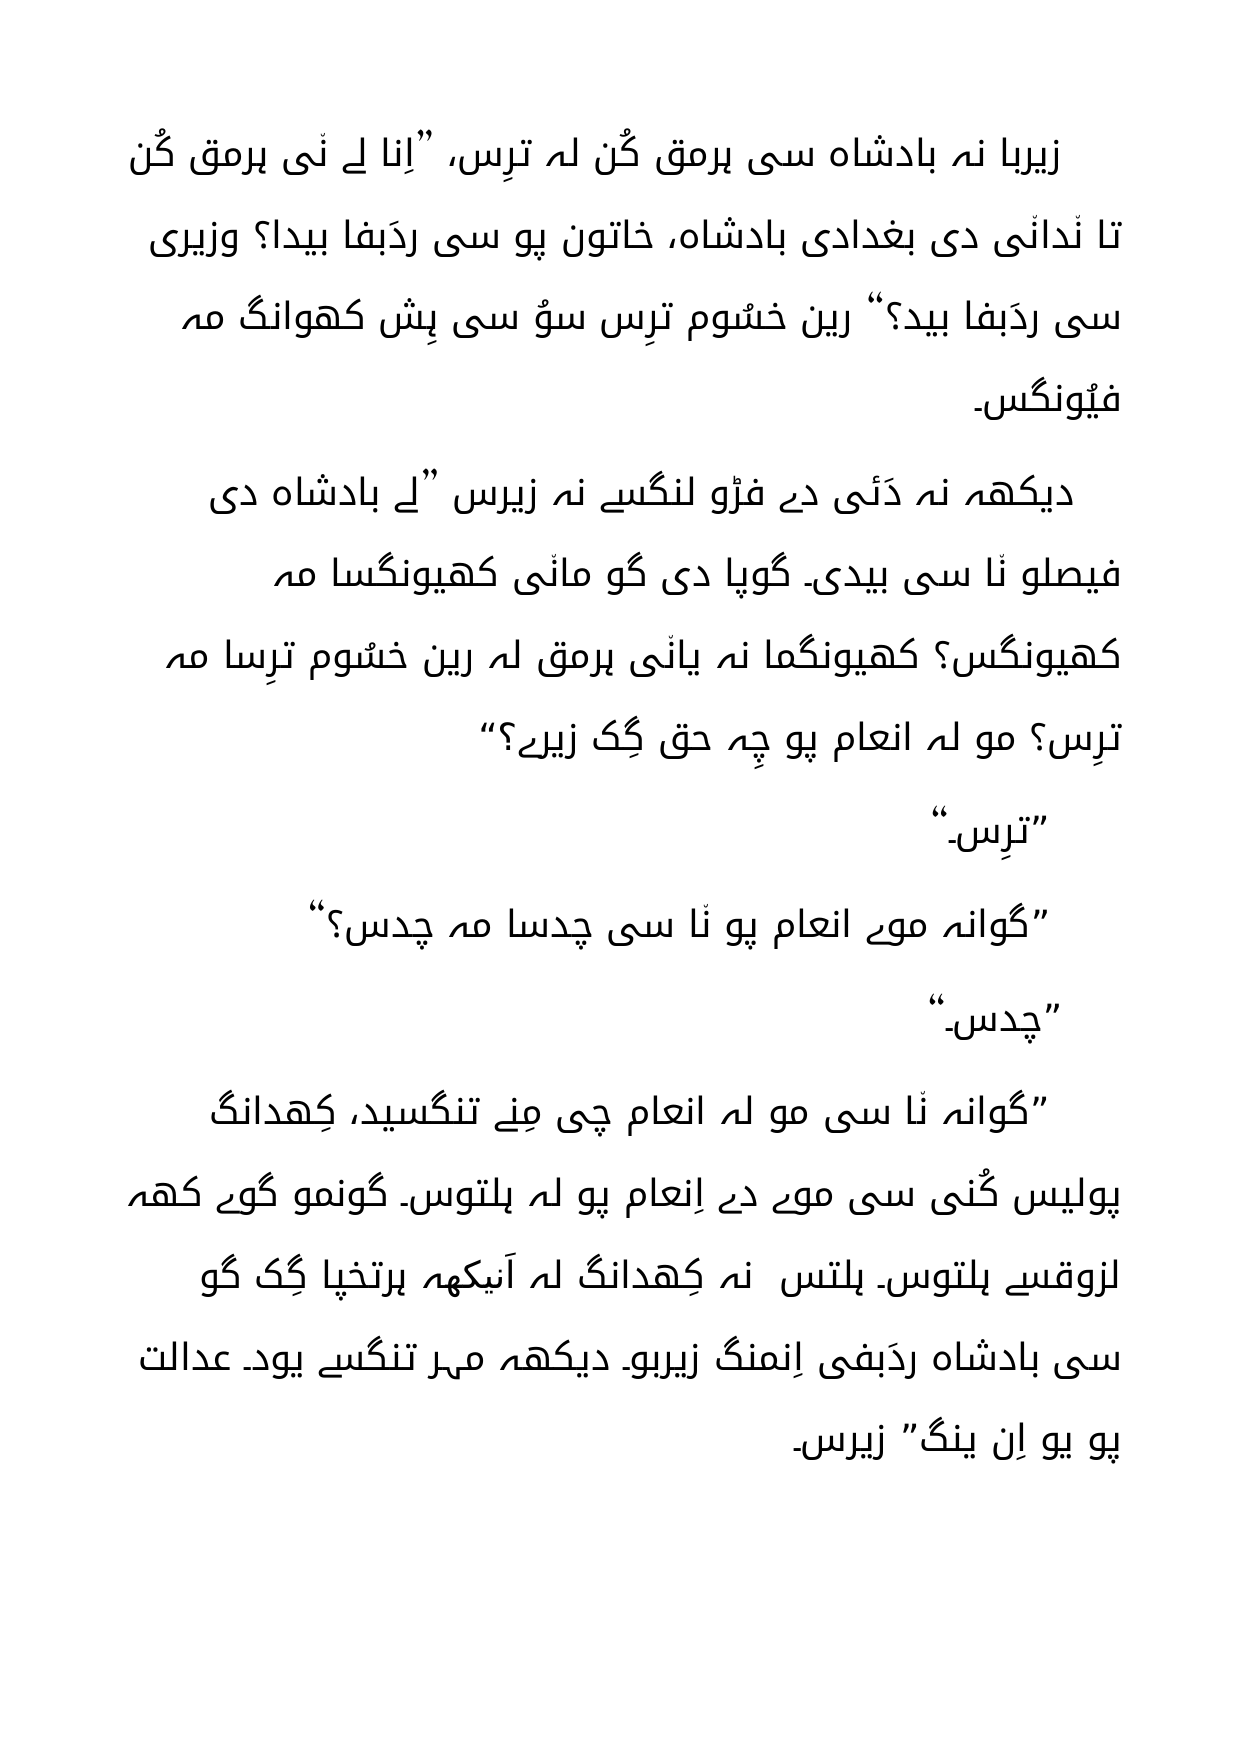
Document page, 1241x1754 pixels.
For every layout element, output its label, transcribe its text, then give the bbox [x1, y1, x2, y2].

text دیکھہ نہ دَئی دے فڑو لنگسے نہ زیرس ”لے بادشاہ دی فیصلو ن٘ا سی بیدی۔ گوپا دی گو مان٘ی کھیونگسا مہ کھیونگس؟ کھیونگما نہ یان٘ی ہرمق لہ رین خسُوم ترِسا مہ ترِس؟ مو لہ انعام پو چِہ حق گِک زیرے؟“ [118, 457, 1122, 773]
text ”چدس۔“ [118, 983, 1122, 1054]
text ”ترِس۔“ [118, 796, 1122, 867]
text ”گوانہ ن٘ا سی مو لہ انعام چی مِنے تنگسید، کِھدانگ پولیس کُنی سی موے دے اِنعام پو لہ ہلتوس۔ گونمو گوے کھہ لزوقسے ہلتوس۔ ہلتس نہ کِھدانگ لہ اَنیکھہ ہرتخپا گِک گو سی بادشاہ ردَبفی اِنمنگ زیربو۔ دیکھہ مہر تنگسے یود۔ عدالت پو یو اِن ینگ” زیرس۔ [118, 1076, 1122, 1475]
text زیربا نہ بادشاہ سی ہرمق کُن لہ ترِس، ”اِنا لے ن٘ی ہرمق کُن تا ن٘دان٘ی دی بغدادی بادشاہ، خاتون پو سی ردَبفا بیدا؟ وزیری سی ردَبفا بید؟“ رین خسُوم ترِس سوُ سی ہِش کھوانگ مہ فیُونگس۔ [118, 118, 1122, 434]
text ”گوانہ موے انعام پو ن٘ا سی چدسا مہ چدس؟“ [118, 889, 1122, 961]
